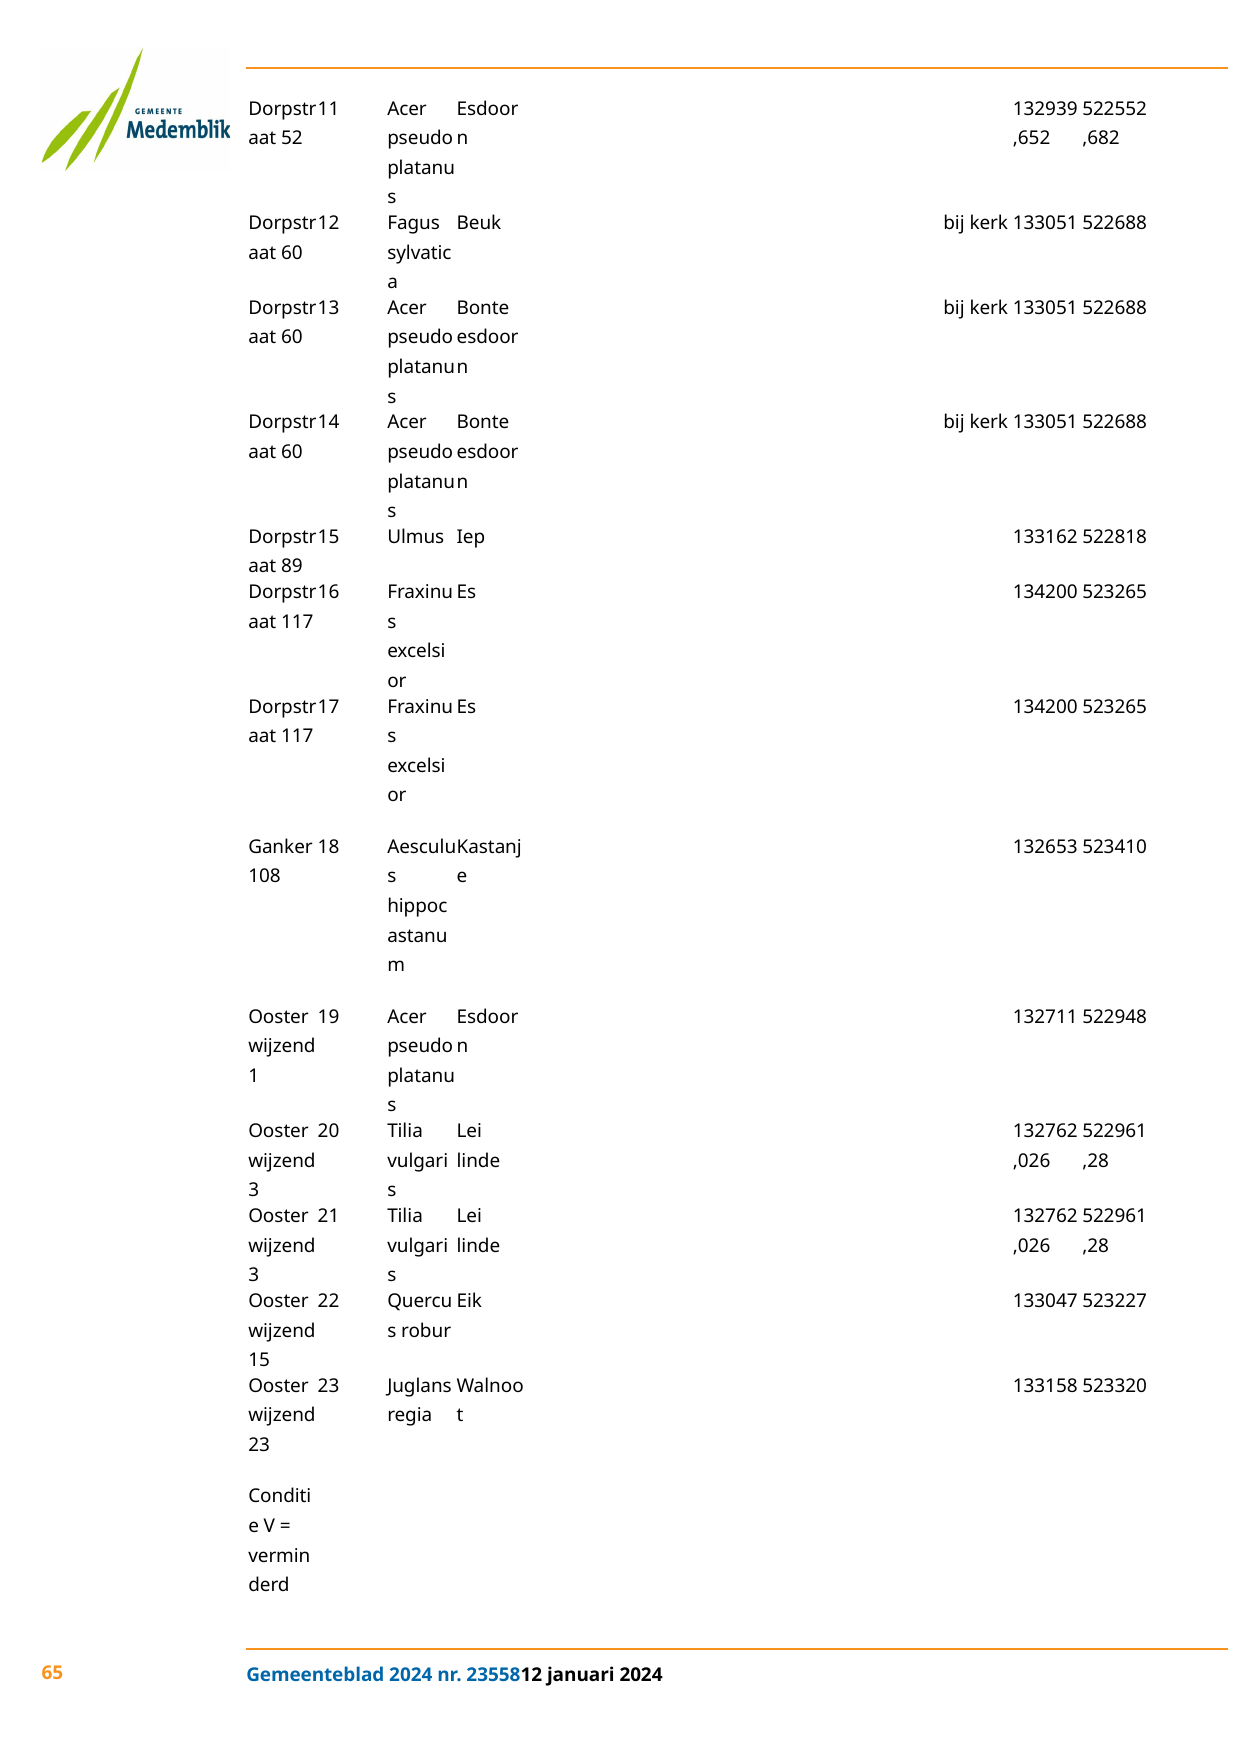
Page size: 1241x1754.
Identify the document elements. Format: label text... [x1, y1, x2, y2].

table_cell 133051 [1013, 294, 1082, 409]
table_cell [526, 693, 596, 807]
table_cell [735, 808, 804, 833]
table_cell [526, 1118, 596, 1202]
table_cell 19 [318, 1003, 387, 1117]
table_cell Lei linde [456, 1118, 526, 1202]
table_cell 21 [318, 1202, 387, 1287]
table_cell [804, 1483, 873, 1597]
table_cell 522688 [1082, 294, 1152, 409]
table_cell bij kerk [943, 294, 1013, 409]
table_cell [596, 833, 665, 977]
table_cell Walnoot [456, 1372, 526, 1457]
table_cell [874, 1202, 943, 1287]
table_cell [1082, 1483, 1152, 1597]
table_cell 134200 [1013, 579, 1082, 693]
table_cell 132711 [1013, 1003, 1082, 1117]
table_cell 18 [318, 833, 387, 977]
table_cell [874, 209, 943, 294]
table_cell Oosterwijzend 15 [248, 1287, 317, 1372]
table_cell [804, 693, 873, 807]
table_cell [943, 1202, 1013, 1287]
table_cell 15 [318, 523, 387, 578]
table_cell Oosterwijzend 3 [248, 1202, 317, 1287]
table_cell 522688 [1082, 209, 1152, 294]
table_cell [526, 209, 596, 294]
table_cell [804, 1118, 873, 1202]
table_cell [1082, 977, 1152, 1003]
table_cell [735, 1372, 804, 1457]
table_cell [943, 1118, 1013, 1202]
table_cell [943, 579, 1013, 693]
table_cell [804, 294, 873, 409]
table_cell [735, 95, 804, 209]
table_cell 523265 [1082, 693, 1152, 807]
table_cell Oosterwijzend 1 [248, 1003, 317, 1117]
table_cell [526, 523, 596, 578]
table_cell 523265 [1082, 579, 1152, 693]
table_cell [735, 1003, 804, 1117]
table_cell [596, 1118, 665, 1202]
table_cell Eik [456, 1287, 526, 1372]
table_cell [665, 523, 734, 578]
table_cell [456, 808, 526, 833]
picture [41, 47, 231, 172]
table_cell [804, 808, 873, 833]
table_cell 17 [318, 693, 387, 807]
table_cell [596, 209, 665, 294]
table_cell 132939,652 [1013, 95, 1082, 209]
table_cell Dorpstraat 60 [248, 409, 317, 523]
table_cell 522961,28 [1082, 1202, 1152, 1287]
table_cell [318, 808, 387, 833]
table_cell [248, 977, 317, 1003]
table_cell Bonte esdoorn [456, 409, 526, 523]
table_cell [874, 1457, 943, 1483]
table_cell [526, 1287, 596, 1372]
table_cell Ulmus [387, 523, 456, 578]
table_cell [874, 1118, 943, 1202]
table_cell Quercus robur [387, 1287, 456, 1372]
table_cell [526, 579, 596, 693]
table_cell [387, 977, 456, 1003]
table_cell [874, 693, 943, 807]
table_cell 134200 [1013, 693, 1082, 807]
table_cell [804, 579, 873, 693]
table_cell [456, 977, 526, 1003]
table_cell bij kerk [943, 209, 1013, 294]
table_cell [804, 833, 873, 977]
table_cell 133162 [1013, 523, 1082, 578]
table_cell [665, 1483, 734, 1597]
table_cell 132762,026 [1013, 1202, 1082, 1287]
table_cell [596, 523, 665, 578]
table_cell Fagus sylvatica [387, 209, 456, 294]
table_cell [456, 1483, 526, 1597]
table_cell [735, 294, 804, 409]
table_cell Iep [456, 523, 526, 578]
table_cell [596, 95, 665, 209]
table_cell [804, 95, 873, 209]
table_cell [874, 409, 943, 523]
table_cell 133047 [1013, 1287, 1082, 1372]
table_cell [735, 1287, 804, 1372]
table_cell [1013, 977, 1082, 1003]
table_cell [943, 1483, 1013, 1597]
table_cell [874, 833, 943, 977]
table_cell [526, 833, 596, 977]
table_cell [596, 977, 665, 1003]
table_cell [248, 808, 317, 833]
table_cell [456, 1457, 526, 1483]
table_cell [1013, 1457, 1082, 1483]
table_cell Bonte esdoorn [456, 294, 526, 409]
table_cell [735, 693, 804, 807]
table_cell Beuk [456, 209, 526, 294]
table_cell 12 [318, 209, 387, 294]
table_cell [665, 209, 734, 294]
table_cell 20 [318, 1118, 387, 1202]
table_cell 13 [318, 294, 387, 409]
table_cell Conditie V = verminderd [248, 1483, 317, 1597]
table_cell Es [456, 693, 526, 807]
table_cell Fraxinus excelsior [387, 579, 456, 693]
table_cell [665, 1202, 734, 1287]
table_cell [735, 1202, 804, 1287]
table_cell [665, 977, 734, 1003]
table_cell [874, 95, 943, 209]
table_cell [943, 833, 1013, 977]
table_cell [735, 409, 804, 523]
table_cell bij kerk [943, 409, 1013, 523]
table_cell Juglans regia [387, 1372, 456, 1457]
table_cell [1013, 808, 1082, 833]
table_cell [943, 1372, 1013, 1457]
table_cell [596, 808, 665, 833]
table_cell [874, 1287, 943, 1372]
table_cell [596, 1457, 665, 1483]
table_cell [1082, 808, 1152, 833]
table_cell [943, 95, 1013, 209]
table_cell [665, 294, 734, 409]
table_cell [526, 1483, 596, 1597]
table_cell [526, 95, 596, 209]
table_cell [874, 523, 943, 578]
table_cell [596, 294, 665, 409]
table_cell Acer pseudoplatanus [387, 1003, 456, 1117]
table_cell Dorpstraat 89 [248, 523, 317, 578]
table_cell [943, 977, 1013, 1003]
table_cell [804, 1202, 873, 1287]
table_cell [596, 1372, 665, 1457]
table_cell 16 [318, 579, 387, 693]
table_cell 14 [318, 409, 387, 523]
table_cell [804, 209, 873, 294]
table_cell [248, 1457, 317, 1483]
table_cell [387, 1483, 456, 1597]
table_cell [735, 523, 804, 578]
table_cell Dorpstraat 117 [248, 579, 317, 693]
table_cell [665, 579, 734, 693]
table_cell Kastanje [456, 833, 526, 977]
table_cell 133051 [1013, 209, 1082, 294]
table_cell [318, 1457, 387, 1483]
table_cell Aesculus hippocastanum [387, 833, 456, 977]
table_cell [943, 1457, 1013, 1483]
table_cell [735, 1118, 804, 1202]
table_cell [665, 1457, 734, 1483]
table_cell Oosterwijzend 3 [248, 1118, 317, 1202]
table_cell [318, 977, 387, 1003]
table_cell 522688 [1082, 409, 1152, 523]
table_cell 132762,026 [1013, 1118, 1082, 1202]
table_cell [387, 808, 456, 833]
table_cell 523410 [1082, 833, 1152, 977]
table_cell Dorpstraat 117 [248, 693, 317, 807]
table_cell [526, 808, 596, 833]
table_cell [943, 1287, 1013, 1372]
table_cell 523320 [1082, 1372, 1152, 1457]
table_cell [526, 294, 596, 409]
table_cell Dorpstraat 52 [248, 95, 317, 209]
table_cell 522818 [1082, 523, 1152, 578]
table_cell Acer pseudoplatanus [387, 294, 456, 409]
table_cell [735, 209, 804, 294]
table_cell [665, 808, 734, 833]
table_cell 523227 [1082, 1287, 1152, 1372]
table_cell [804, 977, 873, 1003]
table_cell [665, 693, 734, 807]
table_cell [665, 1372, 734, 1457]
table_cell [665, 1003, 734, 1117]
table_cell Acer pseudoplatanus [387, 95, 456, 209]
table_cell [596, 693, 665, 807]
table_cell 22 [318, 1287, 387, 1372]
table_cell Dorpstraat 60 [248, 294, 317, 409]
table_cell 11 [318, 95, 387, 209]
table_cell [526, 1372, 596, 1457]
table_cell [596, 1287, 665, 1372]
table_cell [665, 833, 734, 977]
table_cell [596, 1003, 665, 1117]
table_cell [318, 1483, 387, 1597]
table_cell [874, 579, 943, 693]
table_cell Dorpstraat 60 [248, 209, 317, 294]
table_cell Esdoorn [456, 95, 526, 209]
table_cell [596, 409, 665, 523]
table_cell [526, 1202, 596, 1287]
table_cell [526, 977, 596, 1003]
table_cell Lei linde [456, 1202, 526, 1287]
table_cell Fraxinus excelsior [387, 693, 456, 807]
table_cell 133158 [1013, 1372, 1082, 1457]
table_cell [874, 977, 943, 1003]
table_cell [804, 1003, 873, 1117]
table_cell 522948 [1082, 1003, 1152, 1117]
table_cell [526, 1003, 596, 1117]
table_cell Acer pseudoplatanus [387, 409, 456, 523]
table_cell 132653 [1013, 833, 1082, 977]
table_cell [874, 1372, 943, 1457]
table_cell [1082, 1457, 1152, 1483]
table_cell [804, 1372, 873, 1457]
table_cell Ganker 108 [248, 833, 317, 977]
table_cell Tilia vulgaris [387, 1202, 456, 1287]
table_cell Esdoorn [456, 1003, 526, 1117]
table_cell [665, 1118, 734, 1202]
table_cell [526, 1457, 596, 1483]
table_cell [735, 833, 804, 977]
table_cell [804, 1457, 873, 1483]
table_cell [1013, 1483, 1082, 1597]
table_cell [596, 1202, 665, 1287]
table_cell [735, 1457, 804, 1483]
table_cell [665, 95, 734, 209]
table_cell [943, 808, 1013, 833]
table_cell 133051 [1013, 409, 1082, 523]
table_cell Oosterwijzend 23 [248, 1372, 317, 1457]
table_cell [874, 294, 943, 409]
table_cell [874, 1483, 943, 1597]
table_cell [943, 1003, 1013, 1117]
table_cell [596, 1483, 665, 1597]
table_cell Es [456, 579, 526, 693]
table_cell [735, 977, 804, 1003]
table_cell 23 [318, 1372, 387, 1457]
table_cell [735, 1483, 804, 1597]
table_cell Tilia vulgaris [387, 1118, 456, 1202]
table_cell [804, 409, 873, 523]
table_cell [943, 693, 1013, 807]
table_cell [943, 523, 1013, 578]
table_cell [874, 1003, 943, 1117]
table_cell [874, 808, 943, 833]
table_cell [735, 579, 804, 693]
table_cell [665, 1287, 734, 1372]
table_cell [804, 523, 873, 578]
table_cell 522961,28 [1082, 1118, 1152, 1202]
table_cell [804, 1287, 873, 1372]
table_cell [387, 1457, 456, 1483]
table_cell [526, 409, 596, 523]
table_cell [596, 579, 665, 693]
table_cell 522552,682 [1082, 95, 1152, 209]
table_cell [665, 409, 734, 523]
